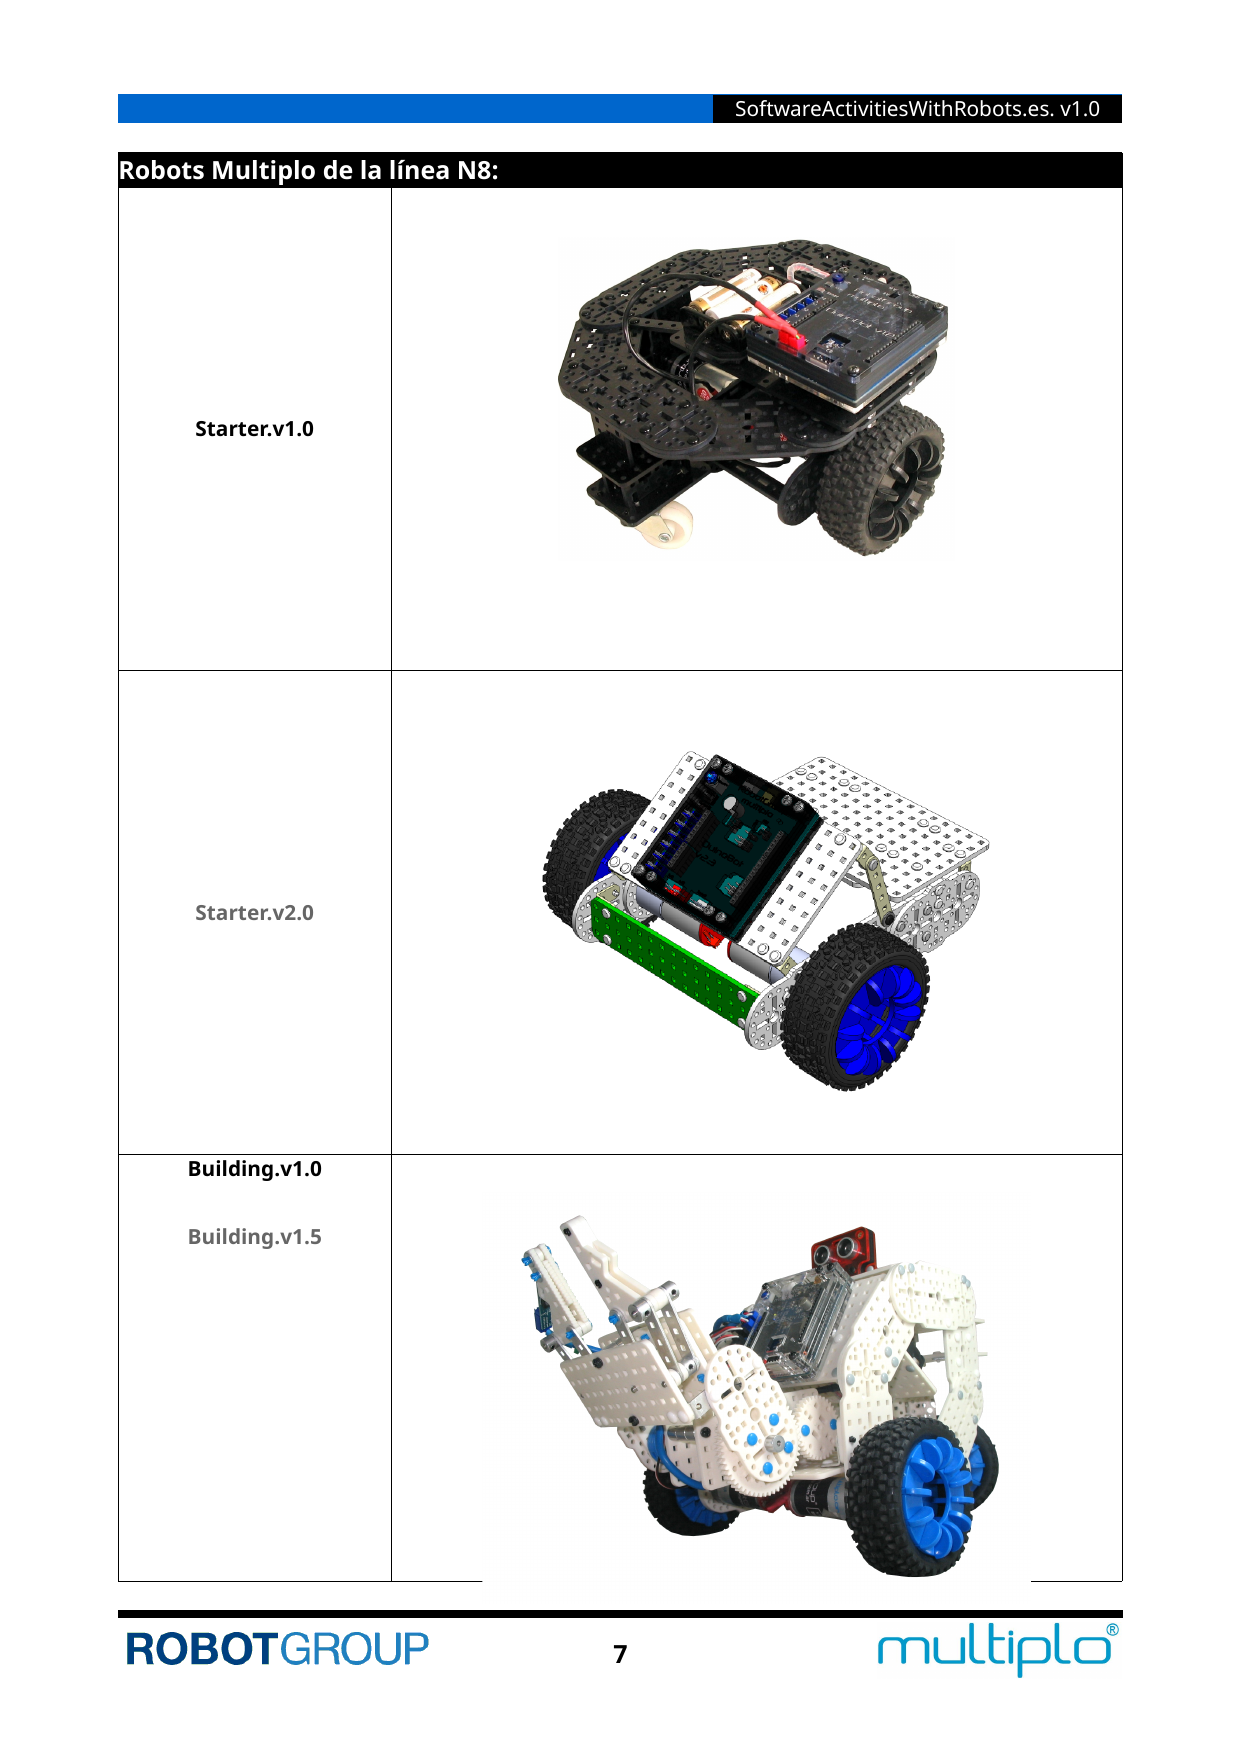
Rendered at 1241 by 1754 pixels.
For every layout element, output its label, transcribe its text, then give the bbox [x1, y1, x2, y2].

picture [877, 1622, 1123, 1679]
picture [118, 1622, 434, 1673]
table_cell [392, 1155, 1122, 1581]
table_cell Starter.v2.0 [119, 671, 391, 1154]
table_cell [392, 188, 1122, 670]
table_cell Building.v1.0 Building.v1.5 [119, 1155, 391, 1581]
picture [557, 237, 956, 561]
picture [484, 705, 1029, 1126]
table_cell Starter.v1.0 [119, 188, 391, 670]
table_cell [392, 671, 1122, 1154]
picture [482, 1192, 1031, 1604]
